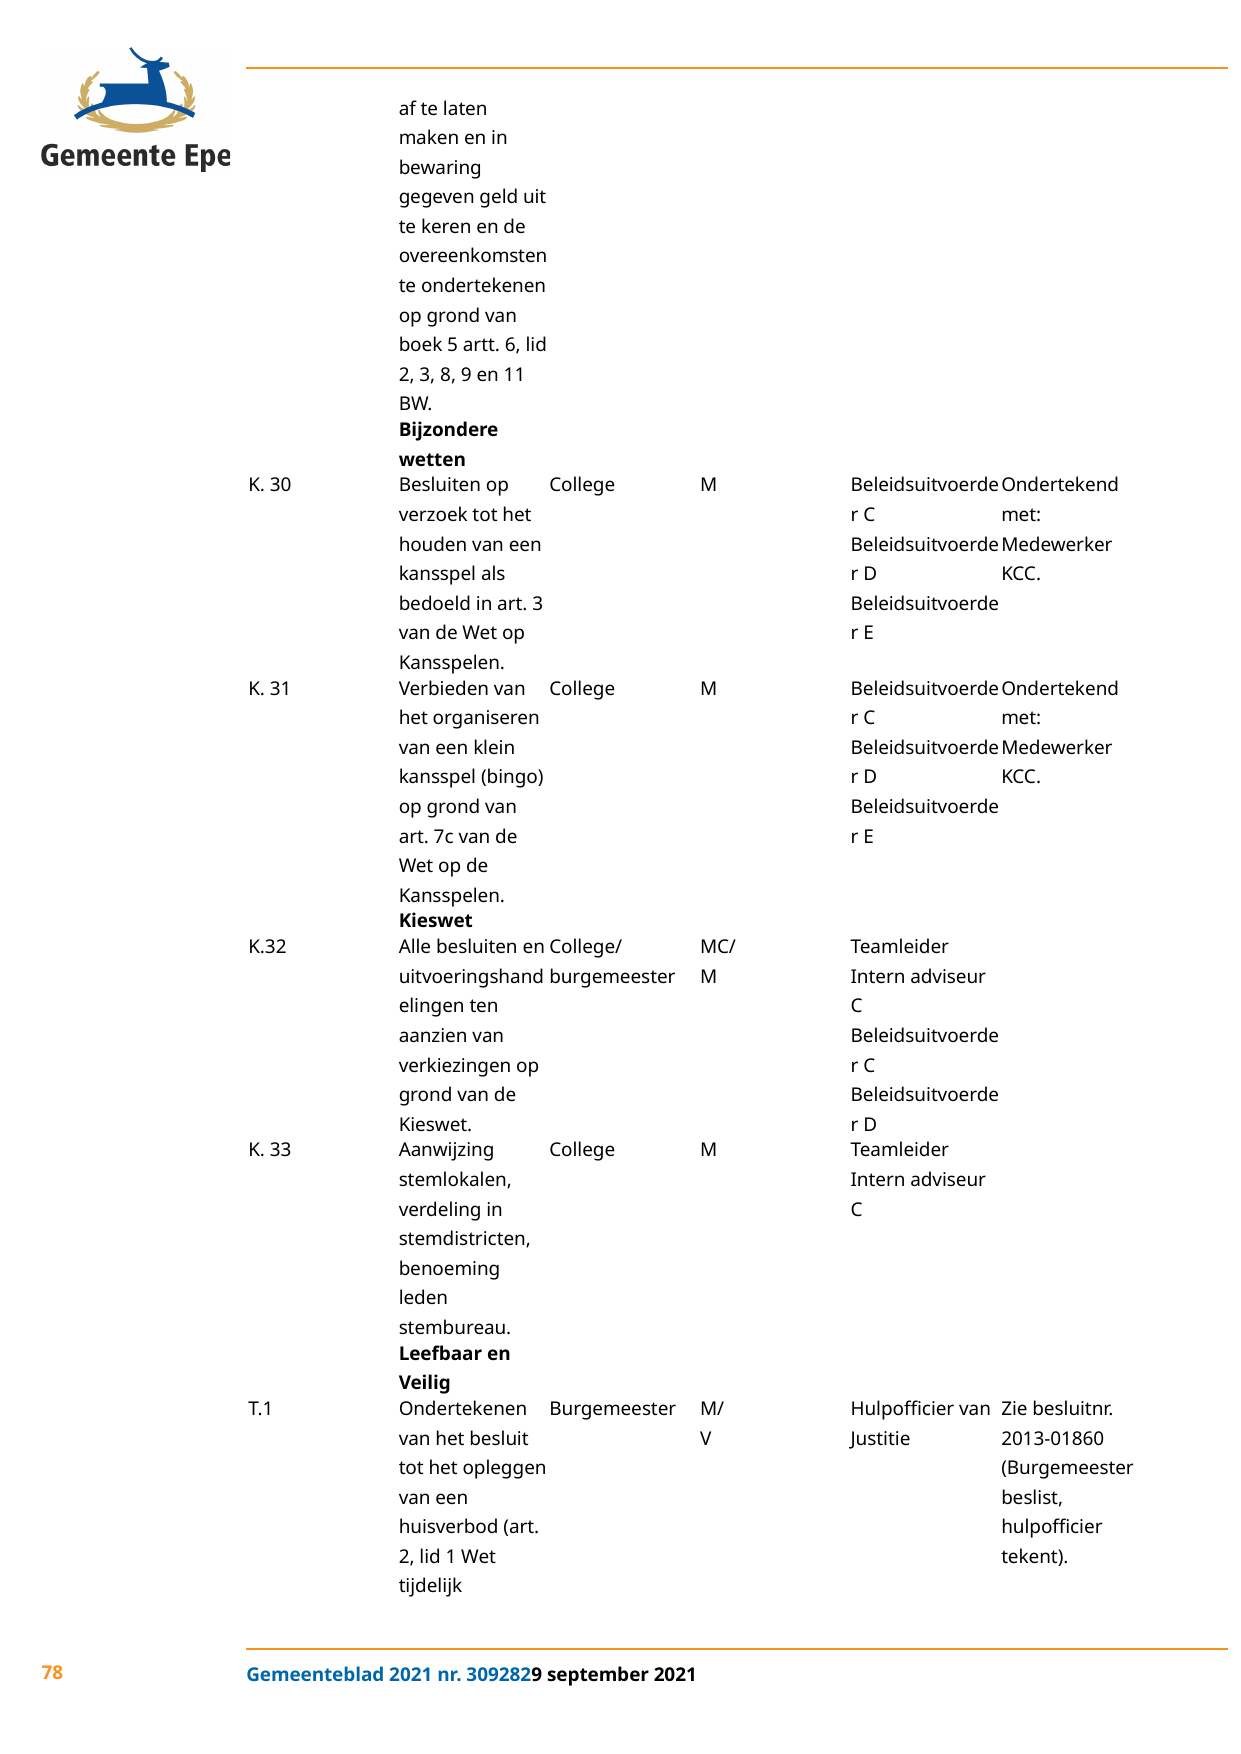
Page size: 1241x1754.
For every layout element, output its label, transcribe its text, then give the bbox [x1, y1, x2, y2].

table_cell [1001, 908, 1152, 933]
table_cell M [700, 472, 850, 675]
table_cell [248, 1340, 398, 1395]
table_cell Zie besluitnr. 2013-01860 (Burgemeester beslist, hulpofficier tekent). [1001, 1395, 1152, 1598]
table_cell M [700, 675, 850, 908]
table_cell [850, 1340, 1001, 1395]
table_cell Besluiten op verzoek tot het houden van een kansspel als bedoeld in art. 3 van de Wet op Kansspelen. [399, 472, 549, 675]
table_cell K. 30 [248, 472, 398, 675]
table_cell Burgemeester [549, 1395, 700, 1598]
table_cell [850, 95, 1001, 416]
table_cell Teamleider Intern adviseur C Beleidsuitvoerder C Beleidsuitvoerder D [850, 934, 1001, 1137]
table_cell MC/ M [700, 934, 850, 1137]
table_cell Bijzondere wetten [399, 416, 549, 472]
table_cell [1001, 1137, 1152, 1340]
table_cell [248, 95, 398, 416]
table_cell College/burgemeester [549, 934, 700, 1137]
table_cell af te laten maken en in bewaring gegeven geld uit te keren en de overeenkomsten te ondertekenen op grond van boek 5 artt. 6, lid 2, 3, 8, 9 en 11 BW. [399, 95, 549, 416]
table_cell Aanwijzing stemlokalen, verdeling in stemdistricten, benoeming leden stembureau. [399, 1137, 549, 1340]
table_cell K.32 [248, 934, 398, 1137]
table_cell Verbieden van het organiseren van een klein kansspel (bingo) op grond van art. 7c van de Wet op de Kansspelen. [399, 675, 549, 908]
table_cell College [549, 675, 700, 908]
table_cell Ondertekend met: Medewerker KCC. [1001, 472, 1152, 675]
table_cell [700, 1340, 850, 1395]
table_cell [700, 95, 850, 416]
table_cell College [549, 1137, 700, 1340]
table_cell Leefbaar en Veilig [399, 1340, 549, 1395]
table_cell K. 31 [248, 675, 398, 908]
table_cell [850, 908, 1001, 933]
table_cell Teamleider Intern adviseur C [850, 1137, 1001, 1340]
table_cell Ondertekenen van het besluit tot het opleggen van een huisverbod (art. 2, lid 1 Wet tijdelijk [399, 1395, 549, 1598]
table_cell M [700, 1137, 850, 1340]
table_cell K. 33 [248, 1137, 398, 1340]
table_cell M/ V [700, 1395, 850, 1598]
table_cell [1001, 934, 1152, 1137]
table_cell T.1 [248, 1395, 398, 1598]
table_cell [549, 1340, 700, 1395]
table_cell [549, 95, 700, 416]
table_cell [549, 908, 700, 933]
picture [41, 47, 231, 172]
table_cell [248, 908, 398, 933]
table_cell Kieswet [399, 908, 549, 933]
table_cell [248, 416, 398, 472]
table_cell [549, 416, 700, 472]
table_cell Ondertekend met: Medewerker KCC. [1001, 675, 1152, 908]
table_cell [1001, 416, 1152, 472]
table_cell [1001, 1340, 1152, 1395]
table_cell College [549, 472, 700, 675]
table_cell Beleidsuitvoerder C Beleidsuitvoerder D Beleidsuitvoerder E [850, 675, 1001, 908]
table_cell Hulpofficier van Justitie [850, 1395, 1001, 1598]
table_cell Alle besluiten en uitvoeringshandelingen ten aanzien van verkiezingen op grond van de Kieswet. [399, 934, 549, 1137]
table_cell [700, 908, 850, 933]
table_cell [1001, 95, 1152, 416]
table_cell Beleidsuitvoerder C Beleidsuitvoerder D Beleidsuitvoerder E [850, 472, 1001, 675]
table_cell [850, 416, 1001, 472]
table_cell [700, 416, 850, 472]
